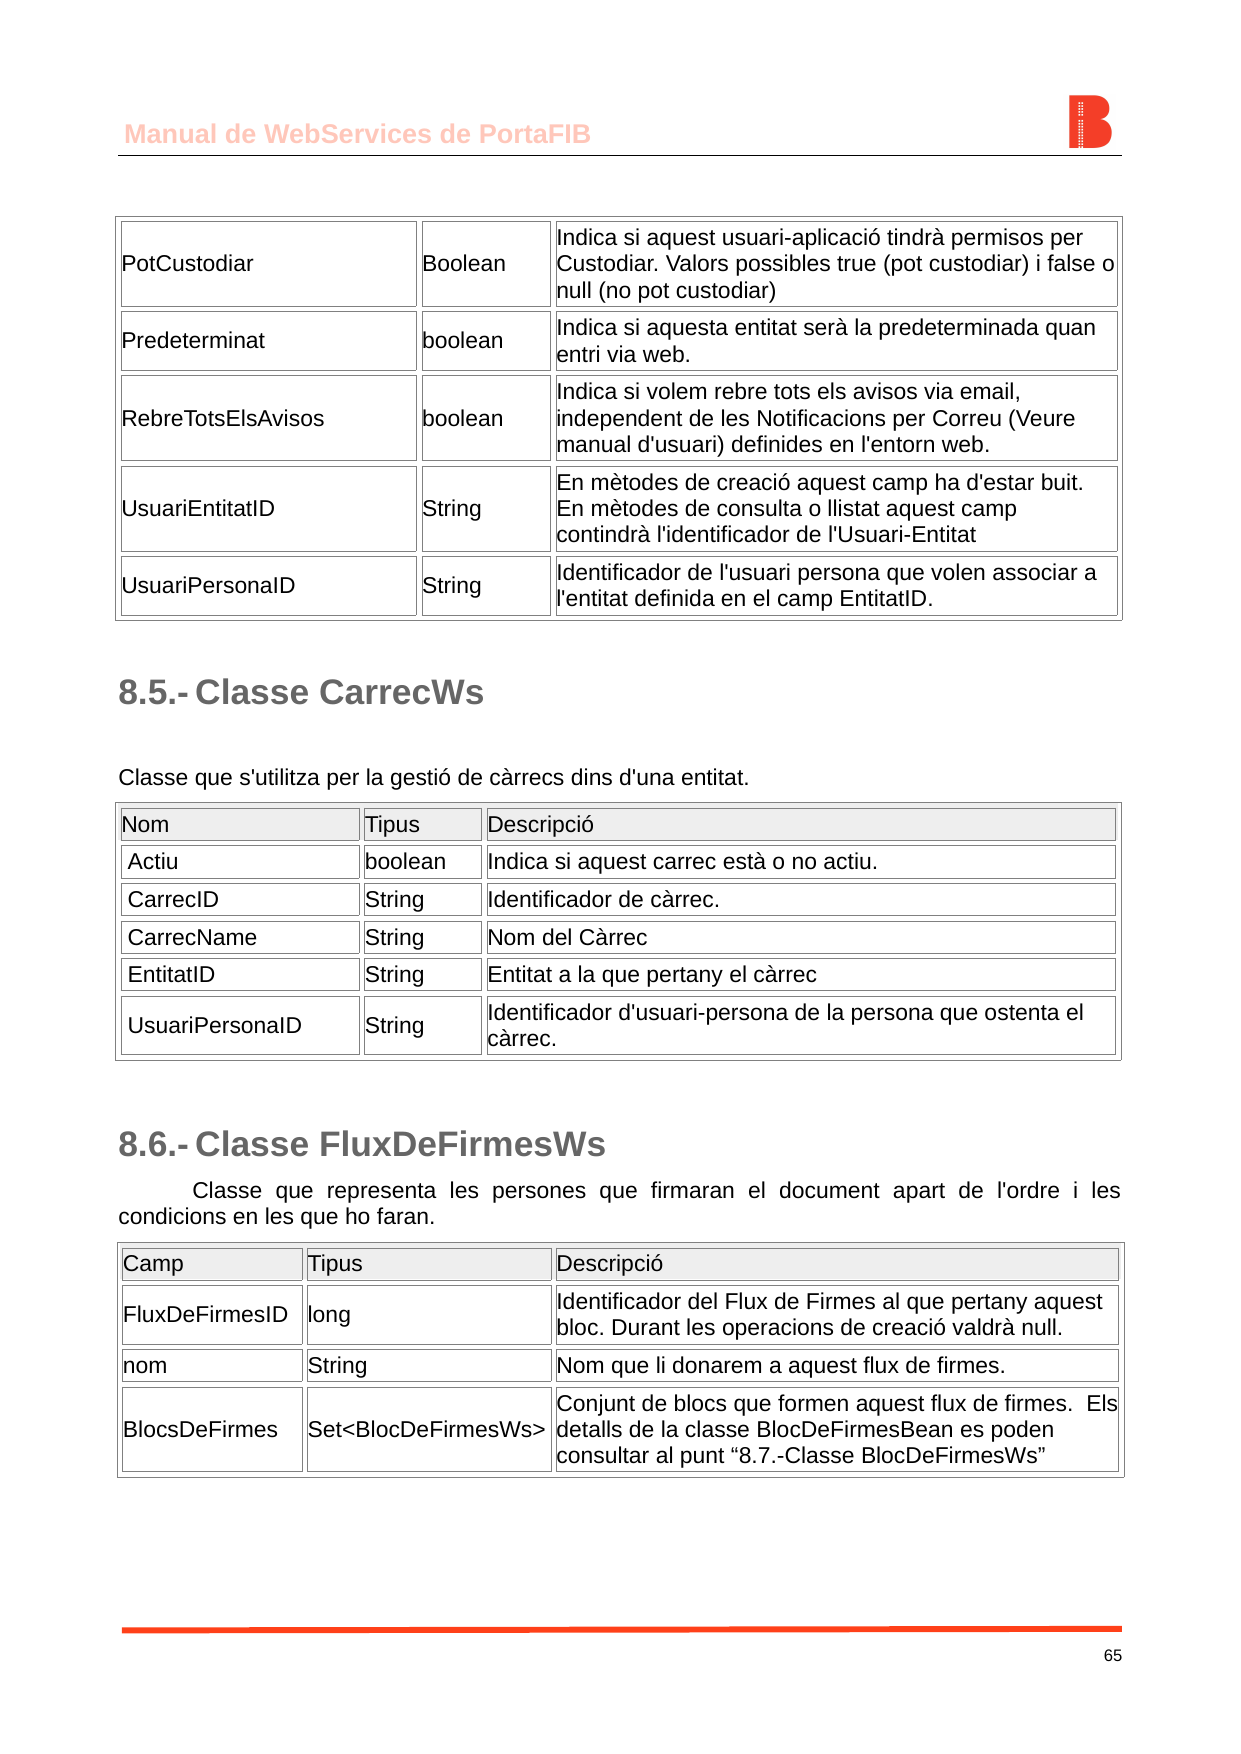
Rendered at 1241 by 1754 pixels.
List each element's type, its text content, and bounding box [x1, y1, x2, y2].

table_cell Boolean [419, 217, 553, 306]
text Classe que representa les persones que firmaran el document apart de l'ordre i les condicions en les que ho faran. [118, 1177, 1122, 1229]
table_cell boolean [362, 840, 484, 877]
table_cell String [362, 878, 484, 915]
table_cell Indica si aquesta entitat serà la predeterminada quan entri via web. [553, 306, 1119, 370]
subtitle Classe FluxDeFirmesWs [118, 1123, 1122, 1164]
table_cell UsuariPersonaID [118, 551, 419, 614]
table_cell Indica si aquest usuari-aplicació tindrà permisos per Custodiar. Valors possibles true (pot custodiar) i false o null (no pot custodiar) [553, 217, 1119, 306]
table_header Tipus [362, 803, 484, 840]
table_cell String [419, 551, 553, 614]
table_cell Set<BlocDeFirmesWs> [305, 1381, 553, 1471]
table_cell Identificador de càrrec. [484, 878, 1118, 915]
table_cell Identificador d'usuari-persona de la persona que ostenta el càrrec. [484, 990, 1118, 1054]
text Classe que s'utilitza per la gestió de càrrecs dins d'una entitat. [118, 763, 1122, 790]
subtitle Classe CarrecWs [118, 671, 1122, 712]
table_cell Predeterminat [118, 306, 419, 370]
table_cell String [305, 1344, 553, 1381]
table_cell Entitat a la que pertany el càrrec [484, 953, 1118, 990]
table_cell Conjunt de blocs que formen aquest flux de firmes. Els detalls de la classe BlocDeFirmesBean es poden consultar al punt “8.7.-Classe BlocDeFirmesWs” [553, 1381, 1121, 1471]
table_cell boolean [419, 306, 553, 370]
table_cell UsuariEntitatID [118, 460, 419, 551]
table_cell String [362, 990, 484, 1054]
table_cell long [305, 1280, 553, 1343]
table_cell String [362, 915, 484, 953]
table_cell String [419, 460, 553, 551]
table_header Descripció [484, 803, 1118, 840]
table_cell RebreTotsElsAvisos [118, 370, 419, 460]
table_cell Nom que li donarem a aquest flux de firmes. [553, 1344, 1121, 1381]
table_cell CarrecName [118, 915, 362, 953]
picture [1063, 94, 1117, 150]
table_cell PotCustodiar [118, 217, 419, 306]
table_cell nom [120, 1344, 304, 1381]
table_cell boolean [419, 370, 553, 460]
table_header Descripció [553, 1243, 1121, 1279]
table_cell EntitatID [118, 953, 362, 990]
table_cell BlocsDeFirmes [120, 1381, 304, 1471]
table_cell CarrecID [118, 878, 362, 915]
table_cell Identificador de l'usuari persona que volen associar a l'entitat definida en el camp EntitatID. [553, 551, 1119, 614]
table_cell Indica si aquest carrec està o no actiu. [484, 840, 1118, 877]
table_header Camp [120, 1243, 304, 1279]
table_cell Indica si volem rebre tots els avisos via email, independent de les Notificacions per Correu (Veure manual d'usuari) definides en l'entorn web. [553, 370, 1119, 460]
table_cell FluxDeFirmesID [120, 1280, 304, 1343]
table_cell En mètodes de creació aquest camp ha d'estar buit. En mètodes de consulta o llistat aquest camp contindrà l'identificador de l'Usuari-Entitat [553, 460, 1119, 551]
table_cell Actiu [118, 840, 362, 877]
table_header Nom [118, 803, 362, 840]
table_cell Identificador del Flux de Firmes al que pertany aquest bloc. Durant les operacions de creació valdrà null. [553, 1280, 1121, 1343]
table_cell UsuariPersonaID [118, 990, 362, 1054]
table_cell Nom del Càrrec [484, 915, 1118, 953]
table_header Tipus [305, 1243, 553, 1279]
table_cell String [362, 953, 484, 990]
